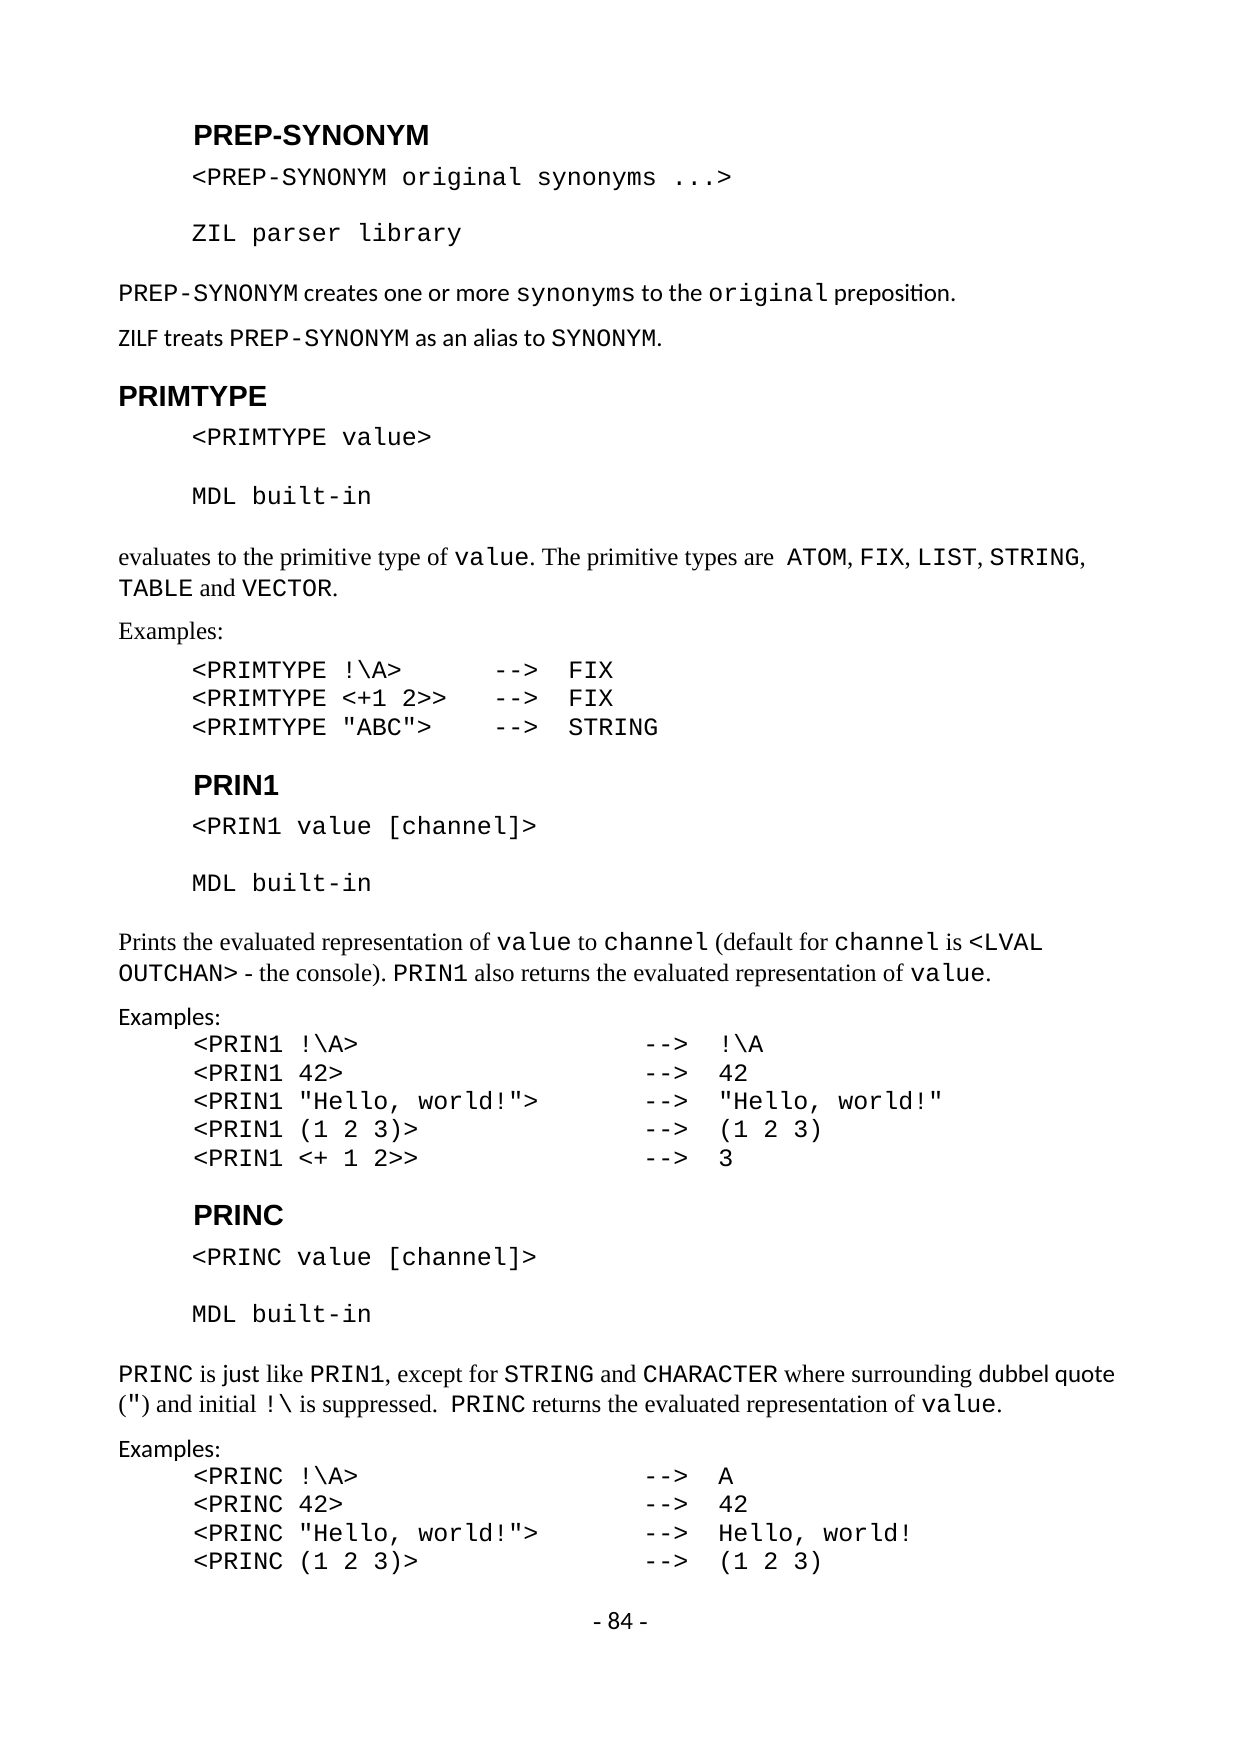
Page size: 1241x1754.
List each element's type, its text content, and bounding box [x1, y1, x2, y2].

text MDL built-in [192, 870, 1122, 899]
subtitle PREP-SYNONYM [118, 118, 1122, 152]
subtitle PRIN1 [118, 768, 1122, 801]
text MDL built-in [192, 1301, 1122, 1329]
text <PRIN1 !\A> --> !\A <PRIN1 42> --> 42 <PRIN1 "Hello, world!"> --> "Hello, world!" <PRIN1 (1 2 3)> --> (1 2 3) <PRIN1 <+ 1 2>> --> 3 [118, 1032, 1122, 1173]
text ZILF treats PREP-SYNONYM as an alias to SYNONYM. [118, 322, 1122, 353]
text <PREP-SYNONYM original synonyms ...> [192, 164, 1122, 192]
text Examples: [118, 616, 1122, 645]
text <PRIN1 value [channel]> [192, 814, 1122, 842]
text Prints the evaluated representation of value to channel (default for channel is <LVAL OUTCHAN> - the console). PRIN1 also returns the evaluated representation of value. [118, 927, 1122, 989]
text <PRIMTYPE !\A> --> FIX [192, 658, 1122, 686]
text <PRIMTYPE <+1 2>> --> FIX [192, 686, 1122, 714]
text <PRIMTYPE "ABC"> --> STRING [192, 714, 1122, 743]
text <PRINC !\A> --> A <PRINC 42> --> 42 <PRINC "Hello, world!"> --> Hello, world! <PRINC (1 2 3)> --> (1 2 3) [118, 1463, 1122, 1577]
text ZIL parser library [192, 221, 1122, 249]
subtitle PRINC [118, 1198, 1122, 1232]
text Examples: [118, 1433, 1122, 1463]
text <PRINC value [channel]> [192, 1244, 1122, 1273]
text <PRIMTYPE value> [192, 424, 1122, 453]
text MDL built-in [192, 483, 1122, 512]
text Examples: [118, 1001, 1122, 1032]
text PREP-SYNONYM creates one or more synonyms to the original preposition. [118, 277, 1122, 309]
subtitle PRIMTYPE [43, 378, 1122, 412]
text PRINC is just like PRIN1, except for STRING and CHARACTER where surrounding dubbel quote (") and initial !\ is suppressed. PRINC returns the evaluated representation of value. [118, 1358, 1122, 1420]
text evaluates to the primitive type of value. The primitive types are ATOM, FIX, LIST, STRING, TABLE and VECTOR. [118, 542, 1122, 604]
